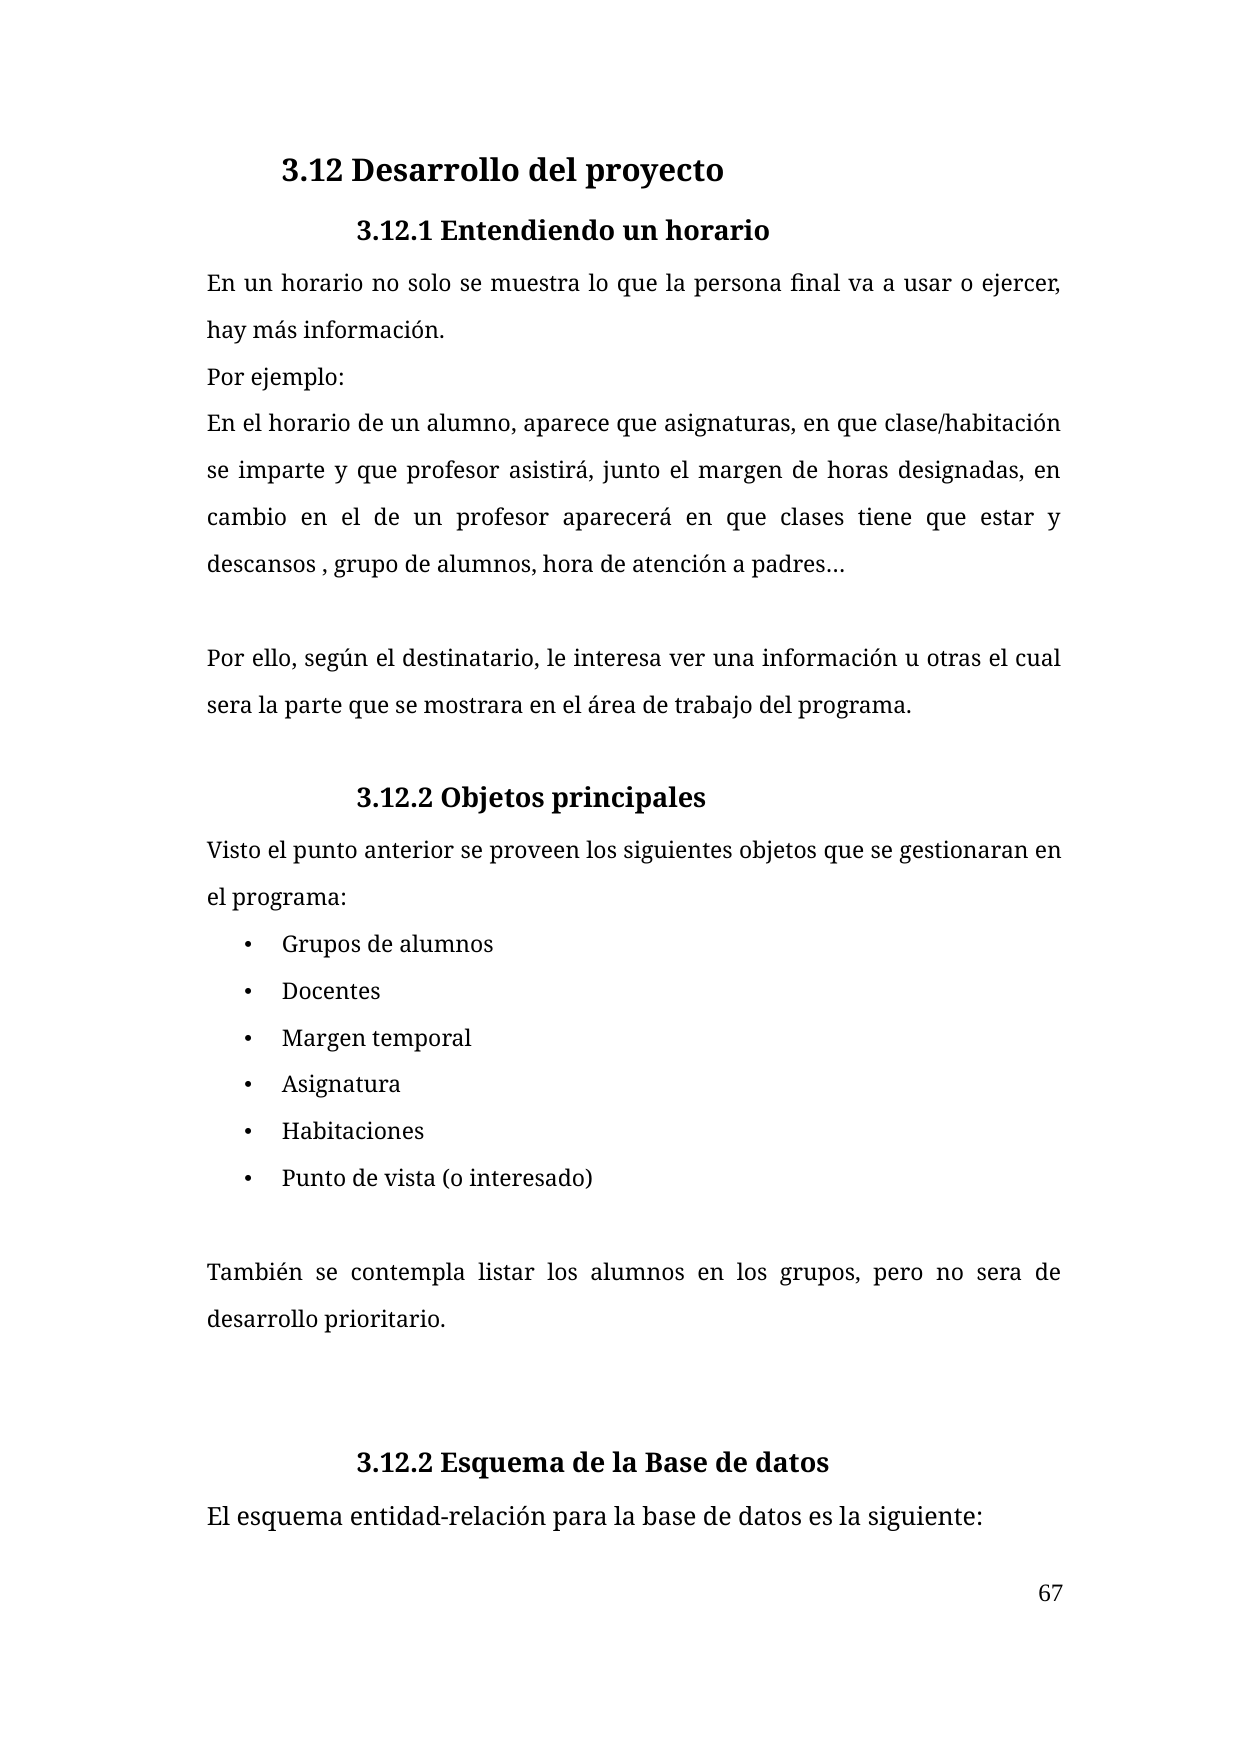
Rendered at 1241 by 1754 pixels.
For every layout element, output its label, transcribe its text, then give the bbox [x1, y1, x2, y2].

text En un horario no solo se muestra lo que la persona final va a usar o ejercer, hay más información. [207, 267, 1063, 345]
text Visto el punto anterior se proveen los siguientes objetos que se gestionaran en el programa: [207, 834, 1063, 912]
text 3.12.1 Entendiendo un horario [207, 211, 1063, 248]
text El esquema entidad-relación para la base de datos es la siguiente: [207, 1499, 1063, 1533]
list Grupos de alumnos [244, 928, 1063, 959]
list Asignatura [244, 1068, 1063, 1099]
text También se contempla listar los alumnos en los grupos, pero no sera de desarrollo prioritario. [207, 1256, 1063, 1334]
list Docentes [244, 974, 1063, 1006]
text 3.12.2 Esquema de la Base de datos [207, 1443, 1063, 1480]
list Punto de vista (o interesado) [244, 1162, 1063, 1193]
text 3.12 Desarrollo del proyecto [207, 148, 1063, 190]
text Por ejemplo: [207, 361, 1063, 392]
text 3.12.2 Objetos principales [207, 779, 1063, 816]
list Margen temporal [244, 1021, 1063, 1053]
list Habitaciones [244, 1115, 1063, 1146]
text Por ello, según el destinatario, le interesa ver una información u otras el cual sera la parte que se mostrara en el área de trabajo del programa. [207, 642, 1063, 720]
text En el horario de un alumno, aparece que asignaturas, en que clase/habitación se imparte y que profesor asistirá, junto el margen de horas designadas, en cambio en el de un profesor aparecerá en que clases tiene que estar y descansos , grupo de alumnos, hora de atención a padres… [207, 407, 1063, 579]
